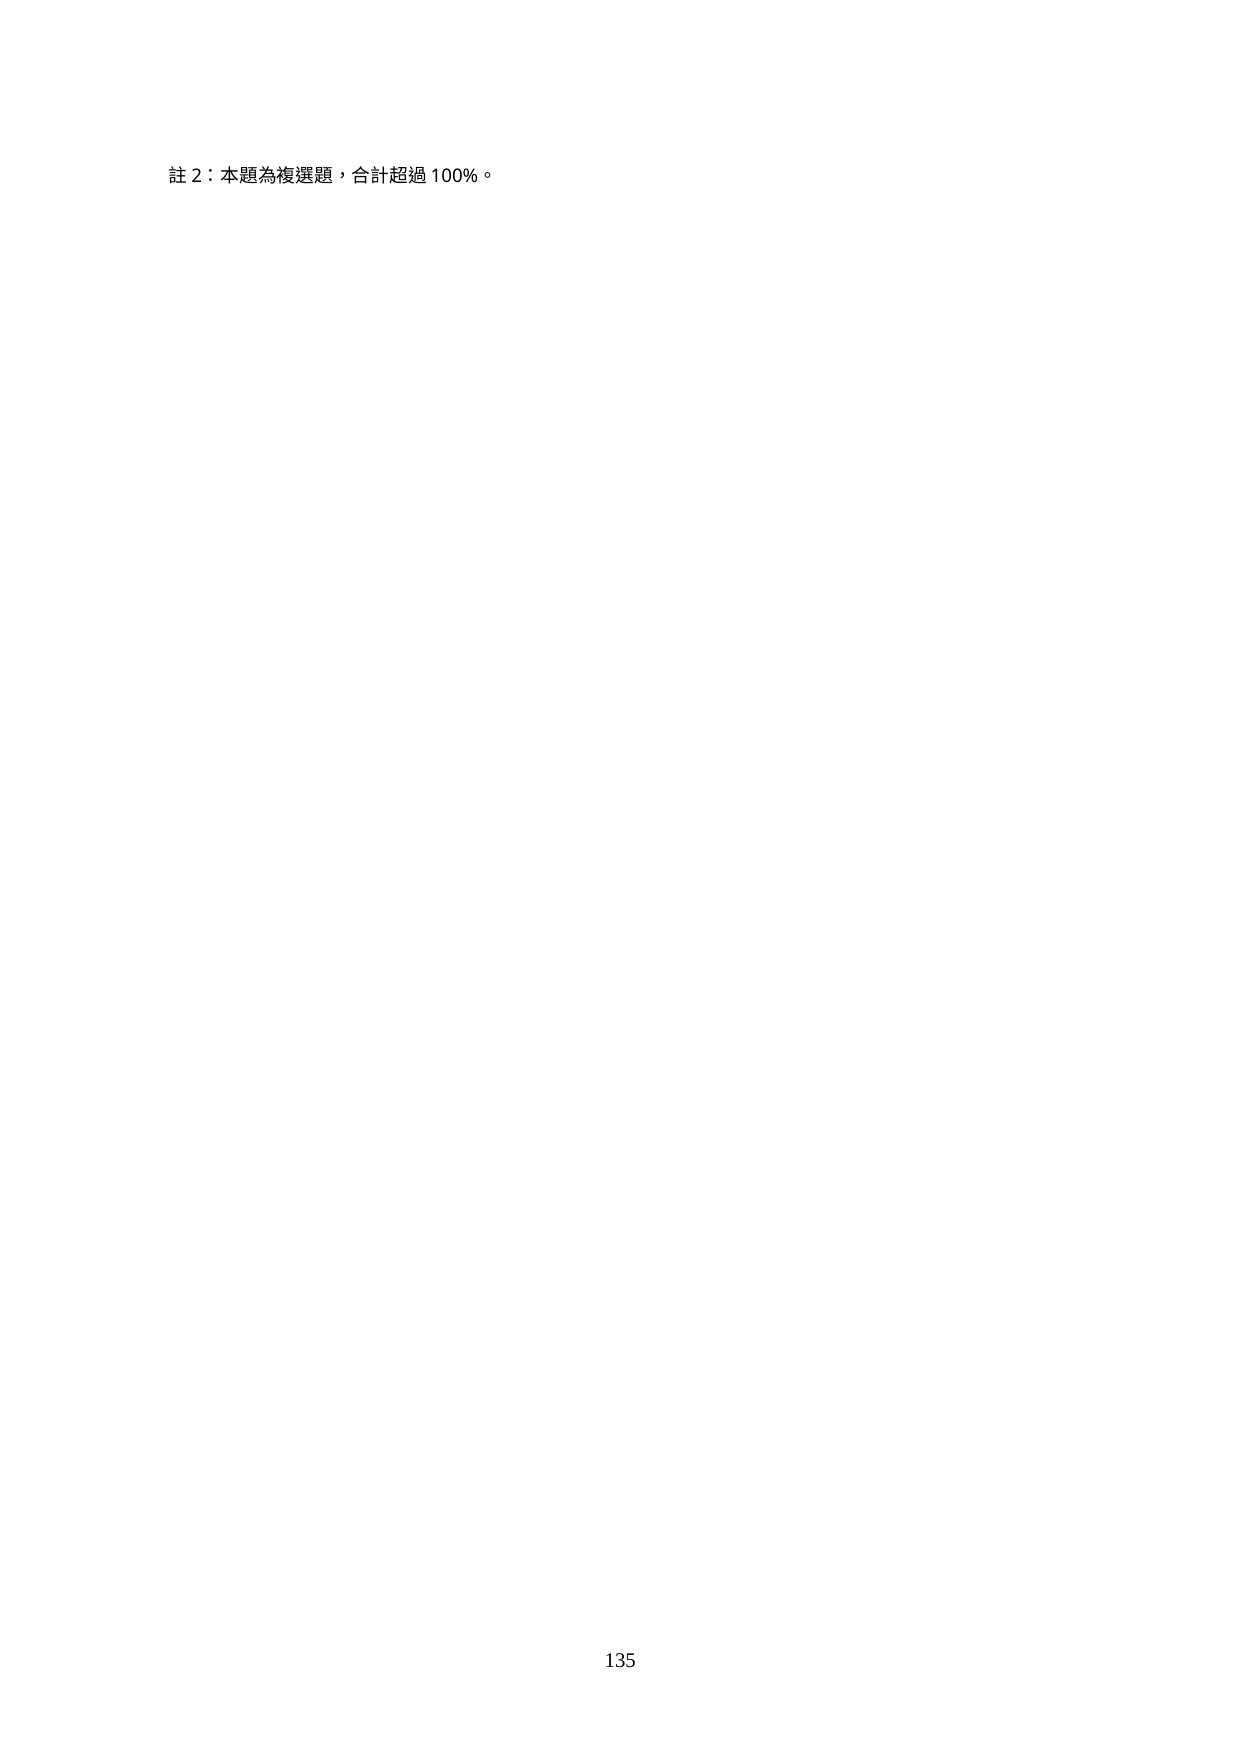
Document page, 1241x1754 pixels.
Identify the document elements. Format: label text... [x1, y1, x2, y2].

text 註2：本題為複選題，合計超過100%。 [168, 150, 1106, 187]
